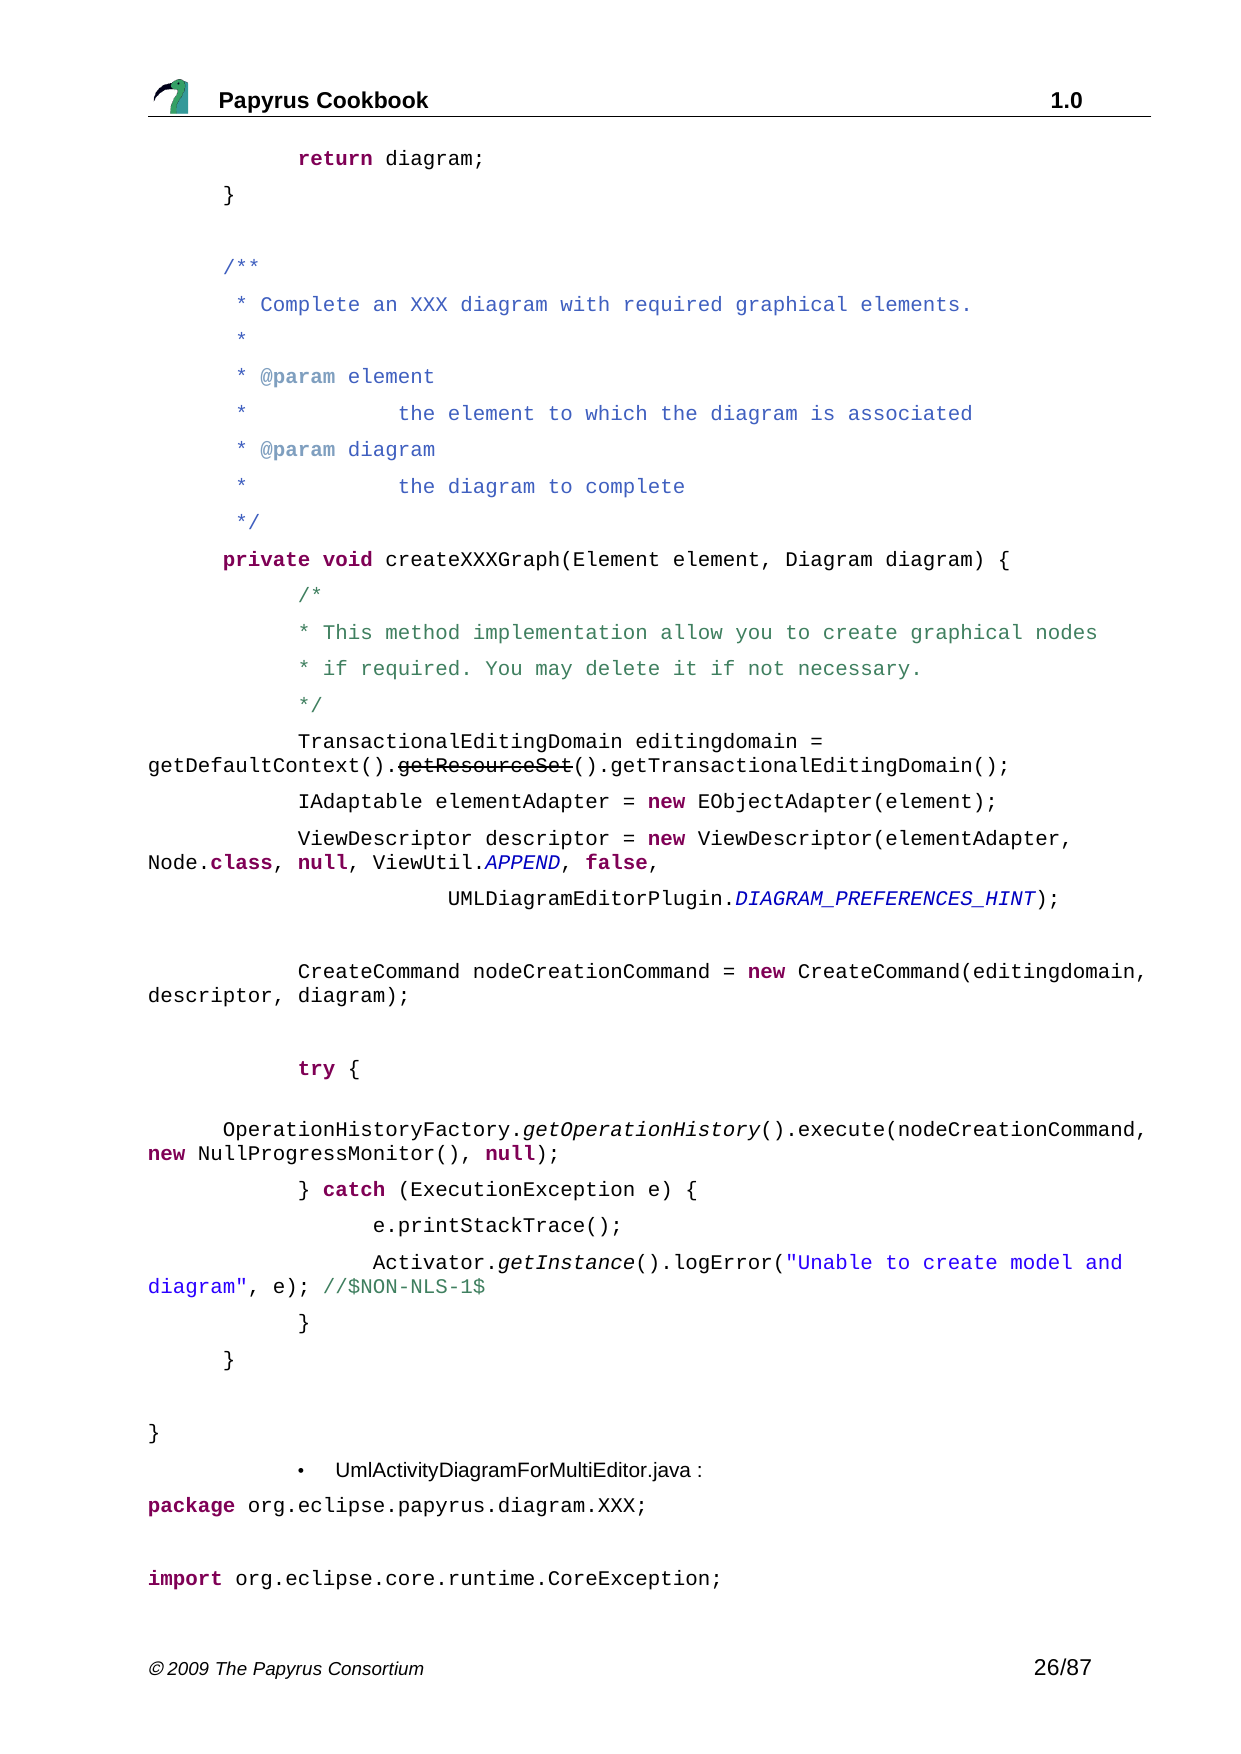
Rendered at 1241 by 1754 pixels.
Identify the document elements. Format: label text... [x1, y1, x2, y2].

text } [148, 1422, 1151, 1446]
text /** [148, 257, 1151, 281]
text } [148, 1312, 1151, 1336]
text e.printStackTrace(); [148, 1215, 1151, 1239]
text Activator.getInstance().logError("Unable to create model and diagram", e); //$NON-NLS-1$ [148, 1252, 1151, 1300]
text IAdaptable elementAdapter = new EObjectAdapter(element); [148, 791, 1151, 815]
text * Complete an XXX diagram with required graphical elements. [148, 293, 1151, 317]
text try { [148, 1058, 1151, 1082]
picture [153, 79, 189, 114]
text * if required. You may delete it if not necessary. [148, 658, 1151, 682]
text */ [148, 694, 1151, 718]
text * @param diagram [148, 439, 1151, 463]
text * This method implementation allow you to create graphical nodes [148, 622, 1151, 646]
text */ [148, 512, 1151, 536]
text } catch (ExecutionException e) { [148, 1179, 1151, 1203]
text /* [148, 585, 1151, 609]
text * the diagram to complete [148, 476, 1151, 500]
text ViewDescriptor descriptor = new ViewDescriptor(elementAdapter, Node.class, null, ViewUtil.APPEND, false, [148, 828, 1151, 876]
text private void createXXXGraph(Element element, Diagram diagram) { [148, 549, 1151, 573]
text package org.eclipse.papyrus.diagram.XXX; [148, 1495, 1151, 1519]
text } [148, 1349, 1151, 1373]
list UmlActivityDiagramForMultiEditor.java : [298, 1458, 1151, 1482]
text TransactionalEditingDomain editingdomain = getDefaultContext().getResourceSet().getTransactionalEditingDomain(); [148, 731, 1151, 779]
text CreateCommand nodeCreationCommand = new CreateCommand(editingdomain, descriptor, diagram); [148, 961, 1151, 1009]
text UMLDiagramEditorPlugin.DIAGRAM_PREFERENCES_HINT); [148, 888, 1151, 912]
text import org.eclipse.core.runtime.CoreException; [148, 1568, 1151, 1592]
text * [148, 330, 1151, 354]
text * the element to which the diagram is associated [148, 403, 1151, 427]
text OperationHistoryFactory.getOperationHistory().execute(nodeCreationCommand, new NullProgressMonitor(), null); [148, 1094, 1151, 1166]
text return diagram; [148, 148, 1151, 172]
text * @param element [148, 366, 1151, 390]
text } [148, 184, 1151, 208]
